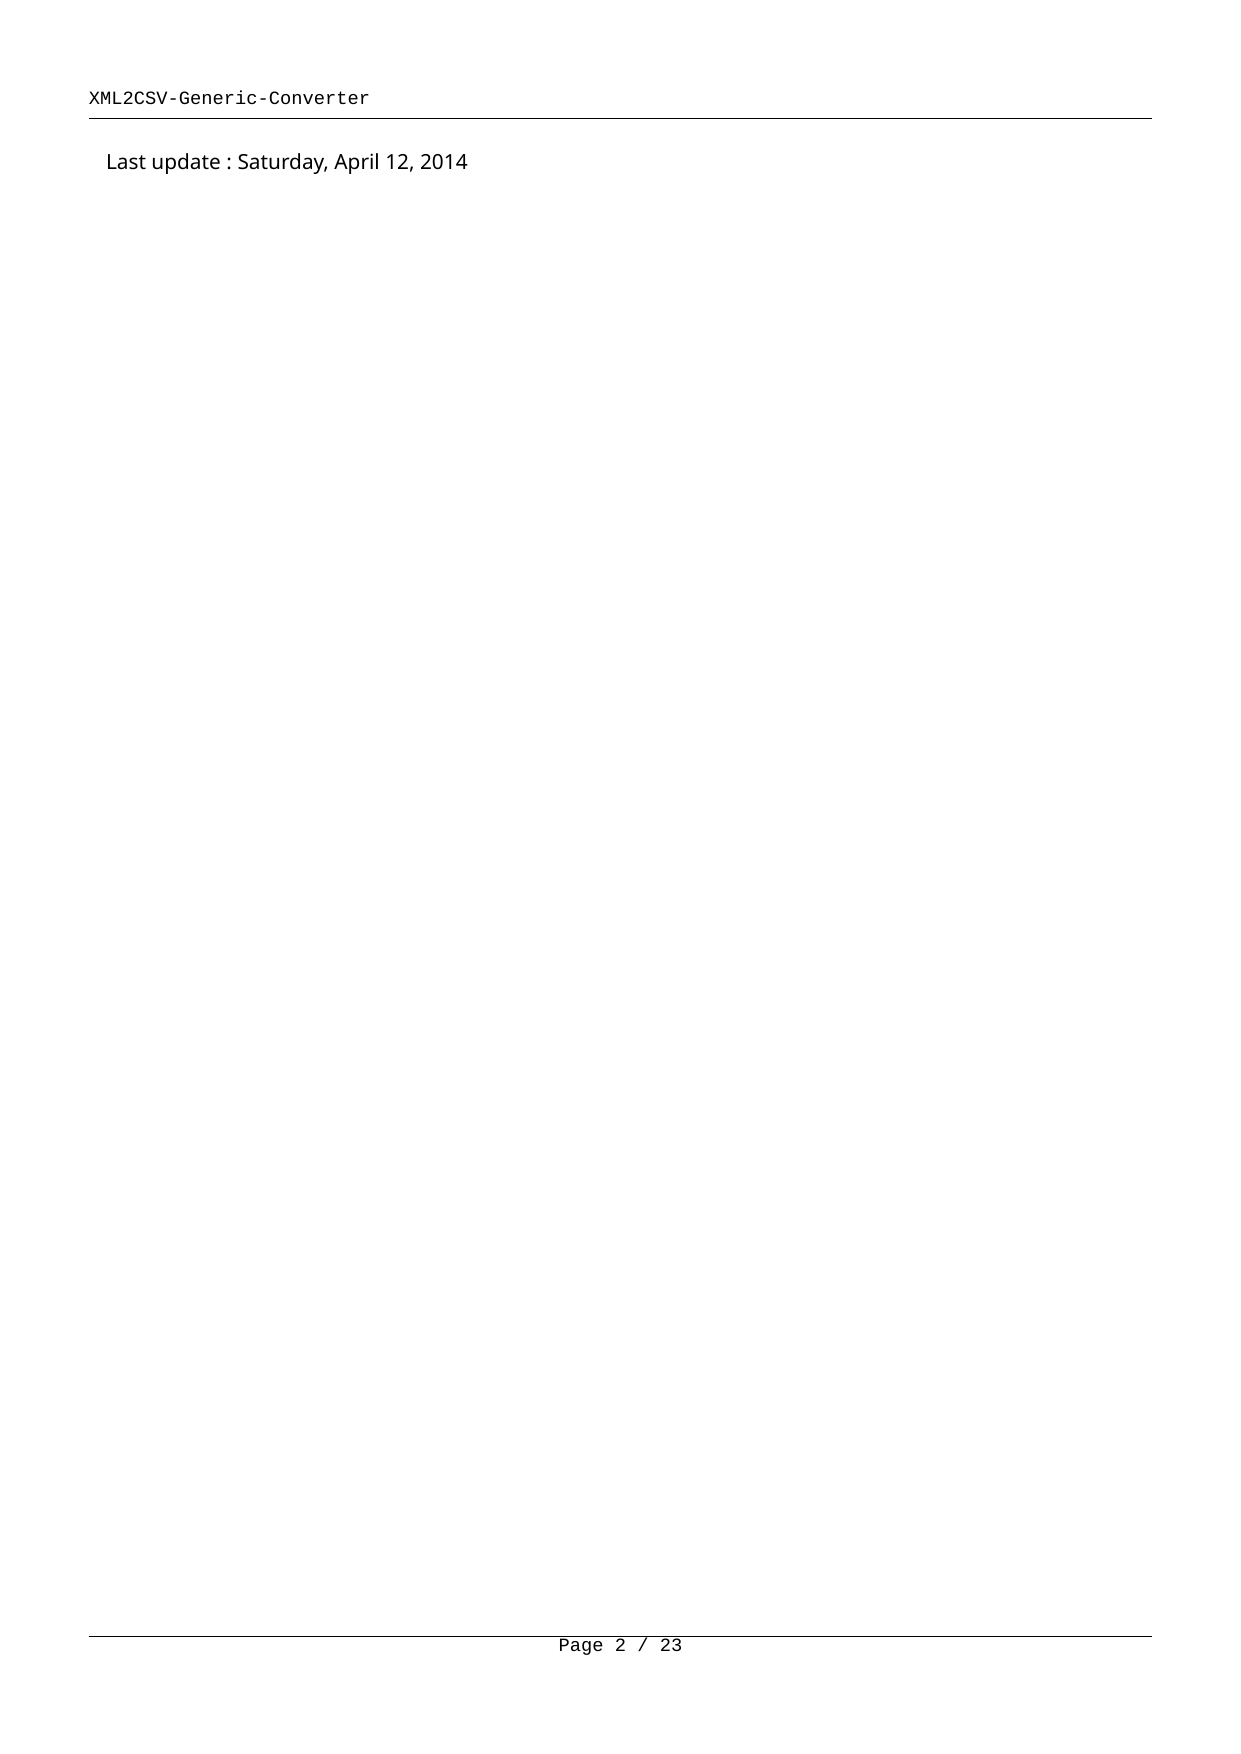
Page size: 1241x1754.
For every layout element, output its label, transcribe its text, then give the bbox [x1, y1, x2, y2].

text Last update : Saturday, April 12, 2014 [106, 147, 1152, 176]
